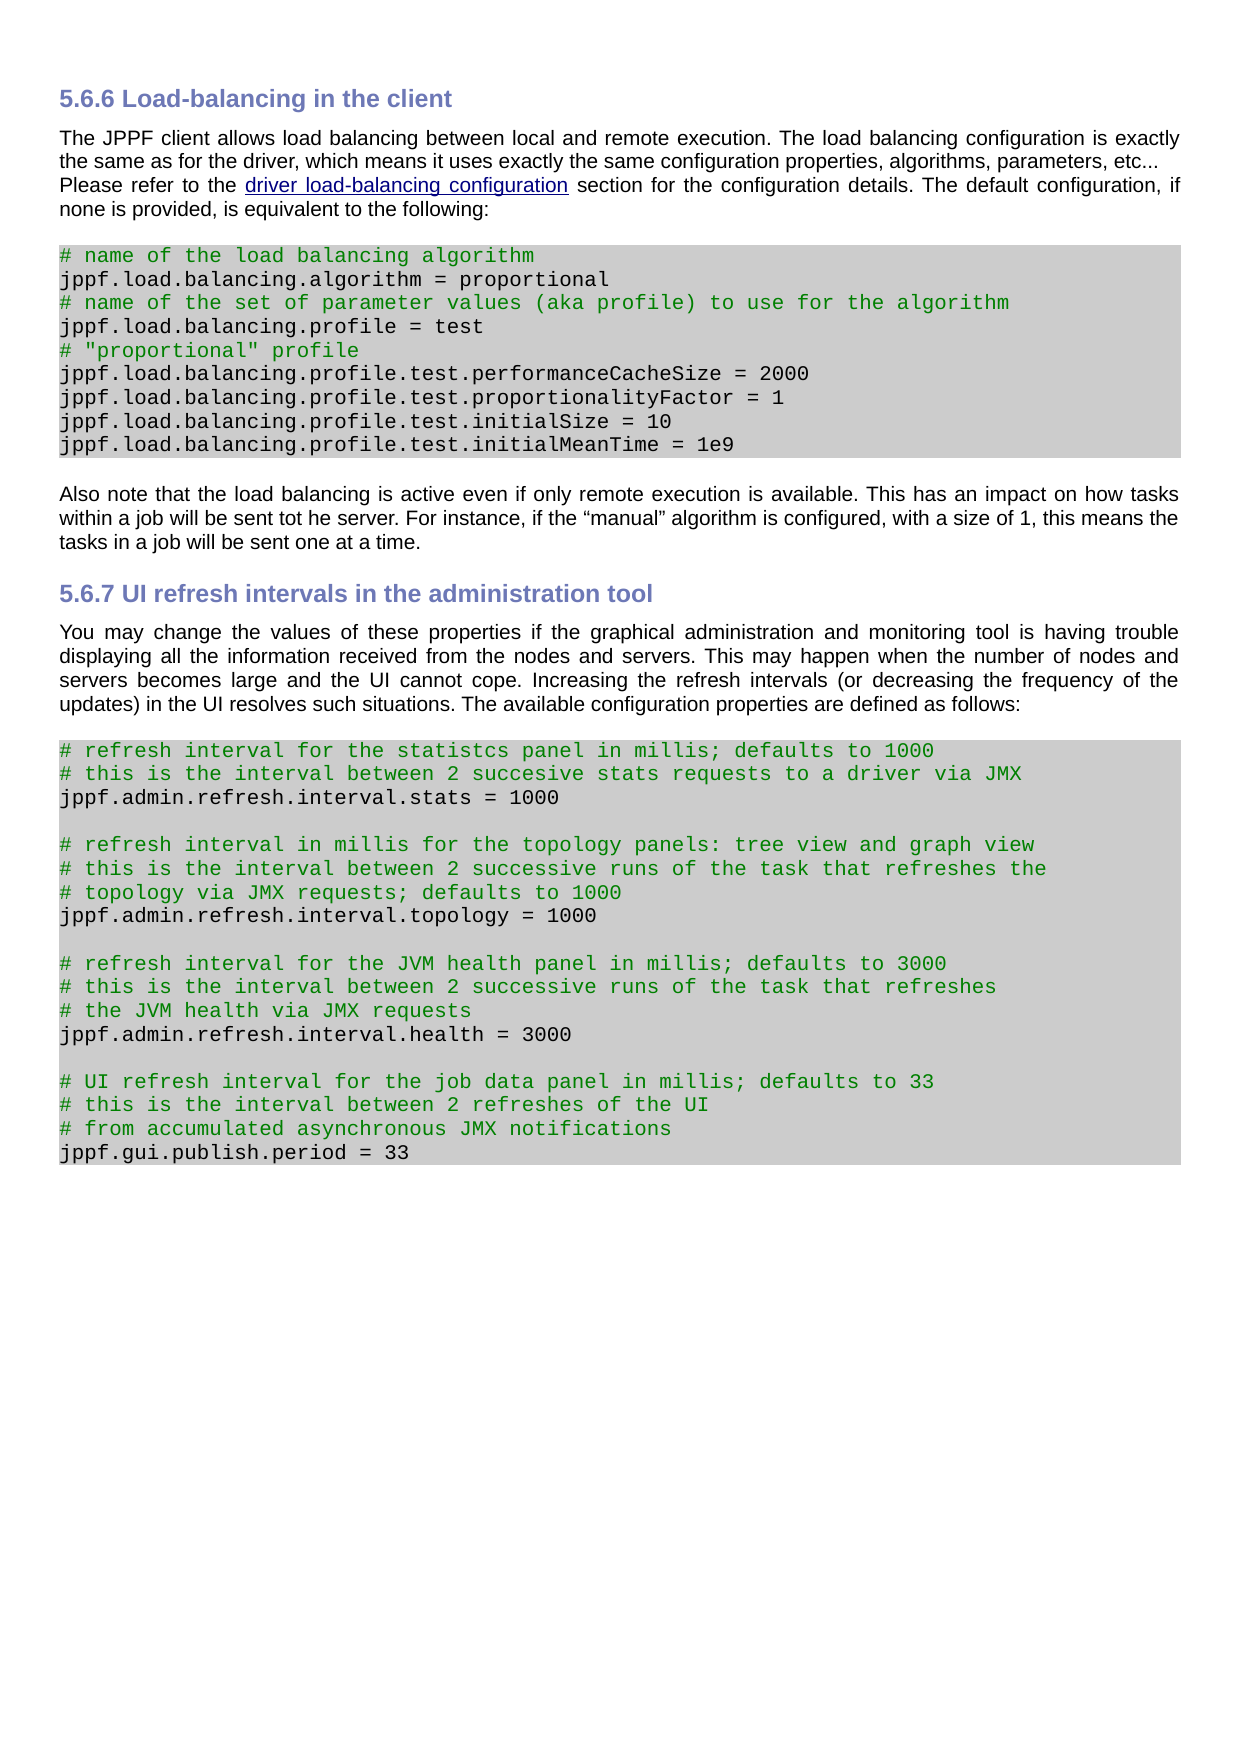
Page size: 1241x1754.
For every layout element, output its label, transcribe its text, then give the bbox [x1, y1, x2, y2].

subtitle UI refresh intervals in the administration tool [59, 579, 1181, 607]
text jppf.load.balancing.profile = test [59, 316, 1181, 340]
text # this is the interval between 2 successive runs of the task that refreshes the [59, 858, 1181, 882]
text jppf.load.balancing.algorithm = proportional [59, 269, 1181, 292]
subtitle Load-balancing in the client [59, 84, 1181, 113]
text # "proportional" profile [59, 340, 1181, 363]
text # refresh interval for the statistcs panel in millis; defaults to 1000 [59, 740, 1181, 763]
text Also note that the load balancing is active even if only remote execution is available. This has an impact on how tasks within a job will be sent tot he server. For instance, if the “manual” algorithm is configured, with a size of 1, this means the tasks in a job will be sent one at a time. [59, 482, 1181, 554]
text jppf.admin.refresh.interval.topology = 1000 [59, 905, 1181, 929]
text jppf.load.balancing.profile.test.initialSize = 10 [59, 411, 1181, 434]
text jppf.admin.refresh.interval.health = 3000 [59, 1023, 1181, 1047]
text jppf.load.balancing.profile.test.initialMeanTime = 1e9 [59, 434, 1181, 458]
text # refresh interval for the JVM health panel in millis; defaults to 3000 [59, 953, 1181, 976]
text You may change the values of these properties if the graphical administration and monitoring tool is having trouble displaying all the information received from the nodes and servers. This may happen when the number of nodes and servers becomes large and the UI cannot cope. Increasing the refresh intervals (or decreasing the frequency of the updates) in the UI resolves such situations. The available configuration properties are defined as follows: [59, 620, 1181, 716]
text # name of the set of parameter values (aka profile) to use for the algorithm [59, 292, 1181, 316]
text jppf.gui.publish.period = 33 [59, 1142, 1181, 1165]
text # refresh interval in millis for the topology panels: tree view and graph view [59, 834, 1181, 858]
text The JPPF client allows load balancing between local and remote execution. The load balancing configuration is exactly the same as for the driver, which means it uses exactly the same configuration properties, algorithms, parameters, etc... [59, 125, 1181, 173]
text jppf.load.balancing.profile.test.performanceCacheSize = 2000 [59, 363, 1181, 387]
text # topology via JMX requests; defaults to 1000 [59, 882, 1181, 905]
text Please refer to the driver load-balancing configuration section for the configuration details. The default configuration, if none is provided, is equivalent to the following: [59, 173, 1181, 221]
text # UI refresh interval for the job data panel in millis; defaults to 33 [59, 1071, 1181, 1094]
text # this is the interval between 2 succesive stats requests to a driver via JMX [59, 763, 1181, 787]
text # this is the interval between 2 successive runs of the task that refreshes [59, 976, 1181, 1000]
text # from accumulated asynchronous JMX notifications [59, 1118, 1181, 1142]
text jppf.load.balancing.profile.test.proportionalityFactor = 1 [59, 387, 1181, 411]
text # this is the interval between 2 refreshes of the UI [59, 1094, 1181, 1118]
text jppf.admin.refresh.interval.stats = 1000 [59, 787, 1181, 811]
text # name of the load balancing algorithm [59, 245, 1181, 269]
text # the JVM health via JMX requests [59, 1000, 1181, 1023]
